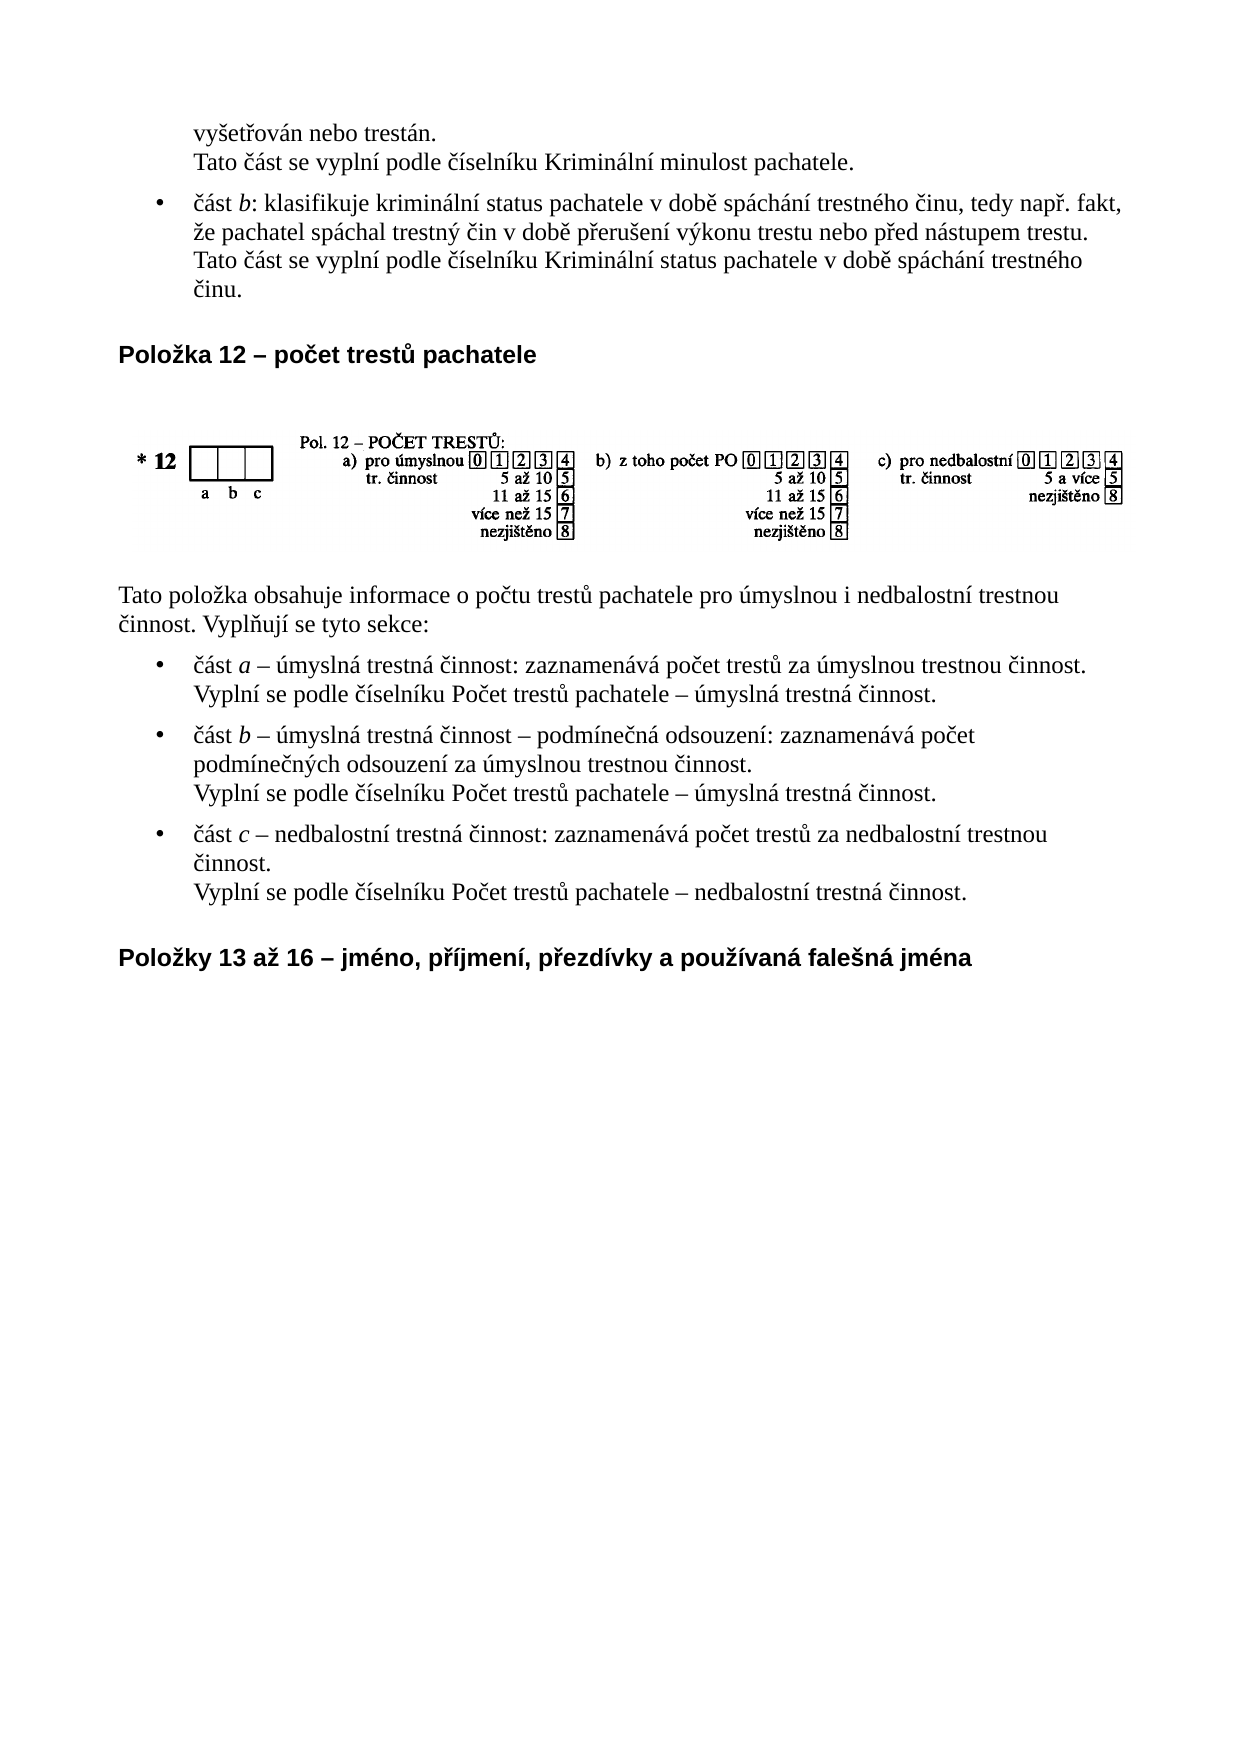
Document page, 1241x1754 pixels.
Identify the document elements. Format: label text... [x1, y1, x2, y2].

list část b: klasifikuje kriminální status pachatele v době spáchání trestného činu, tedy např. fakt, že pachatel spáchal trestný čin v době přerušení výkonu trestu nebo před nástupem trestu. Tato část se vyplní podle číselníku Kriminální status pachatele v době spáchání trestného činu. [156, 188, 1122, 303]
list část a – úmyslná trestná činnost: zaznamenává počet trestů za úmyslnou trestnou činnost. Vyplní se podle číselníku Počet trestů pachatele – úmyslná trestná činnost. [156, 651, 1122, 708]
list část b – úmyslná trestná činnost – podmínečná odsouzení: zaznamenává počet podmínečných odsouzení za úmyslnou trestnou činnost. Vyplní se podle číselníku Počet trestů pachatele – úmyslná trestná činnost. [156, 721, 1122, 807]
list vyšetřován nebo trestán. Tato část se vyplní podle číselníku Kriminální minulost pachatele. [156, 118, 1122, 176]
picture [132, 430, 1137, 552]
text Tato položka obsahuje informace o počtu trestů pachatele pro úmyslnou i nedbalostní trestnou činnost. Vyplňují se tyto sekce: [118, 382, 1122, 638]
list část c – nedbalostní trestná činnost: zaznamenává počet trestů za nedbalostní trestnou činnost. Vyplní se podle číselníku Počet trestů pachatele – nedbalostní trestná činnost. [156, 819, 1122, 906]
subtitle Položka 12 – počet trestů pachatele [118, 341, 1122, 369]
subtitle Položky 13 až 16 – jméno, příjmení, přezdívky a používaná falešná jména [118, 943, 1122, 972]
